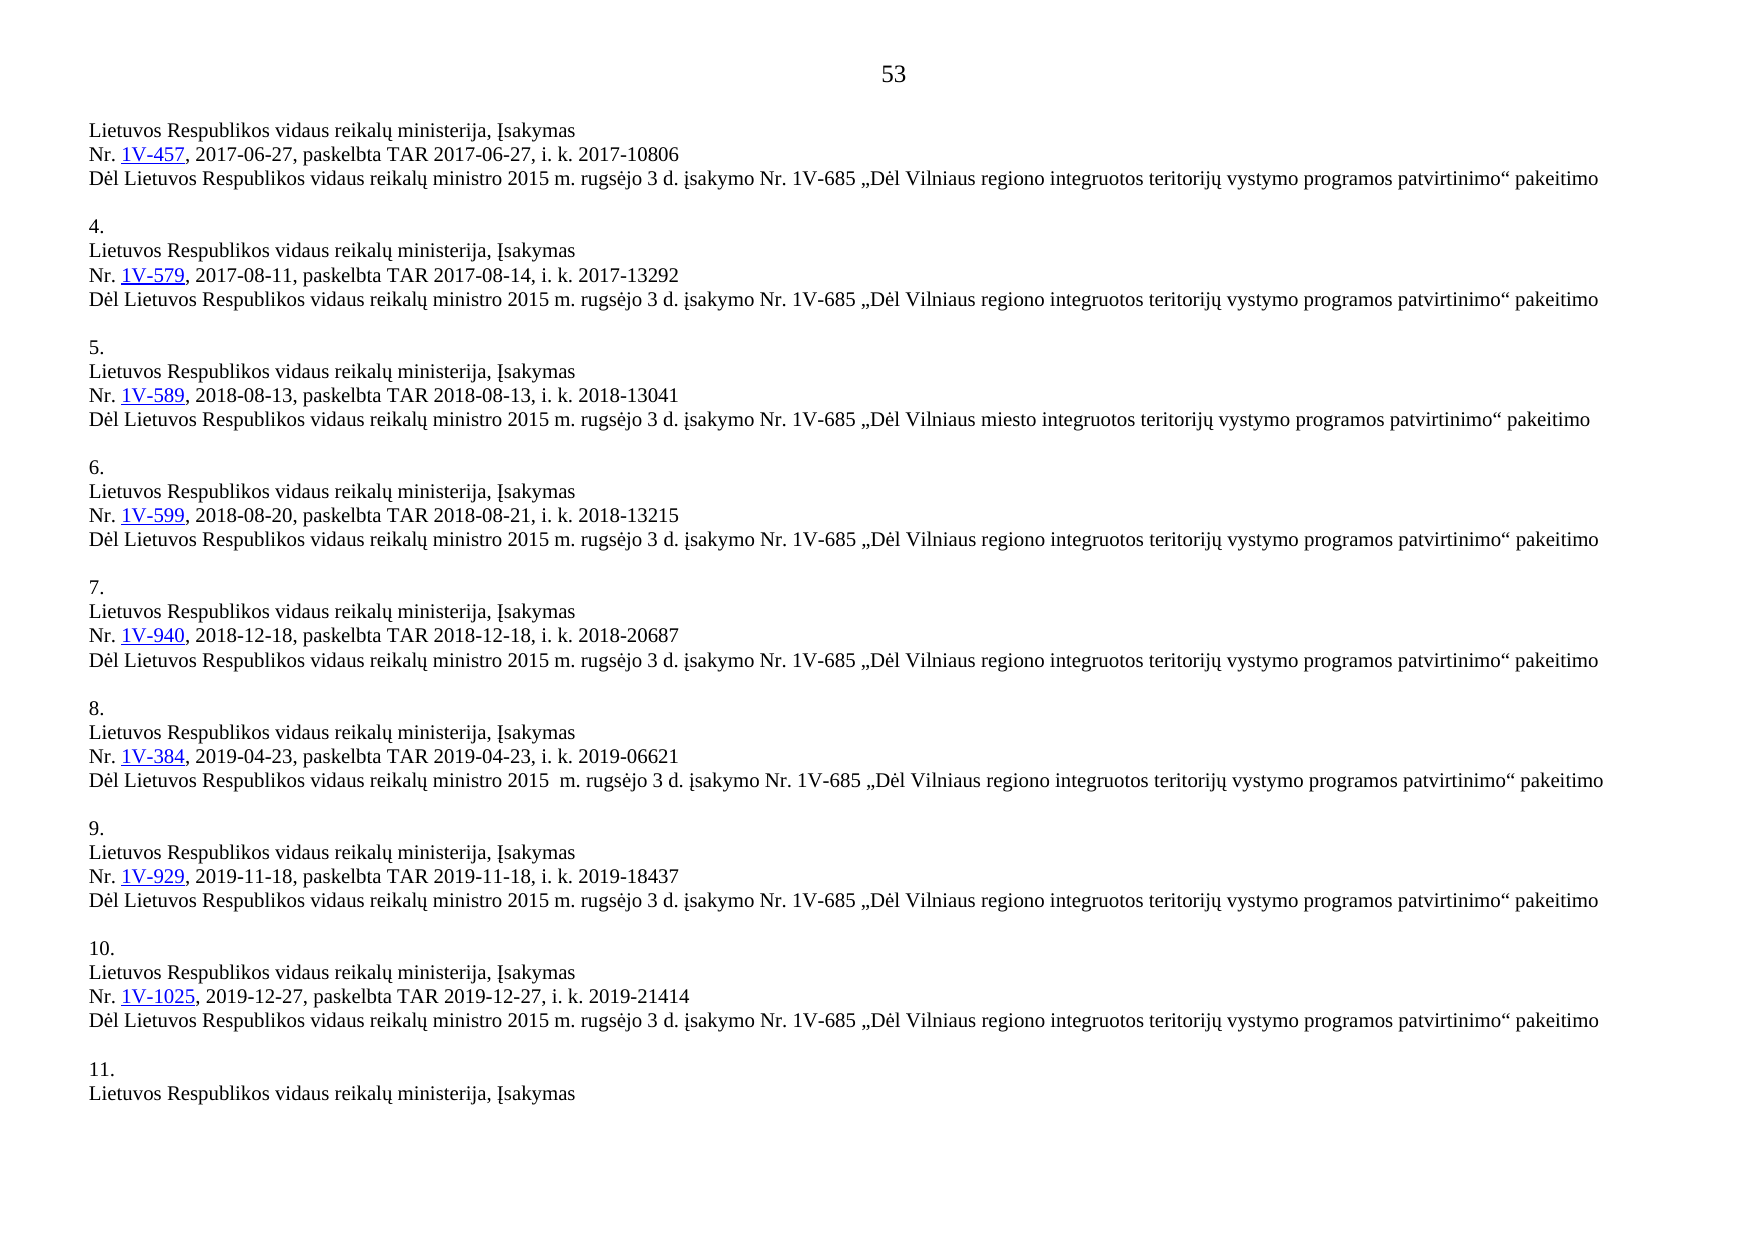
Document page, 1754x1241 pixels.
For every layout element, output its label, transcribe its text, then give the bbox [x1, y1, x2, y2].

text Dėl Lietuvos Respublikos vidaus reikalų ministro 2015 m. rugsėjo 3 d. įsakymo Nr. 1V-685 „Dėl Vilniaus regiono integruotos teritorijų vystymo programos patvirtinimo“ pakeitimo [89, 166, 1698, 190]
text Dėl Lietuvos Respublikos vidaus reikalų ministro 2015 m. rugsėjo 3 d. įsakymo Nr. 1V-685 „Dėl Vilniaus regiono integruotos teritorijų vystymo programos patvirtinimo“ pakeitimo [89, 527, 1698, 551]
text Nr. 1V-384, 2019-04-23, paskelbta TAR 2019-04-23, i. k. 2019-06621 [89, 744, 1698, 768]
text 7. [89, 575, 1698, 599]
text Dėl Lietuvos Respublikos vidaus reikalų ministro 2015 m. rugsėjo 3 d. įsakymo Nr. 1V-685 „Dėl Vilniaus miesto integruotos teritorijų vystymo programos patvirtinimo“ pakeitimo [89, 407, 1698, 431]
text Lietuvos Respublikos vidaus reikalų ministerija, Įsakymas [89, 479, 1698, 503]
text Lietuvos Respublikos vidaus reikalų ministerija, Įsakymas [89, 960, 1698, 984]
text Lietuvos Respublikos vidaus reikalų ministerija, Įsakymas [89, 720, 1698, 744]
text Nr. 1V-579, 2017-08-11, paskelbta TAR 2017-08-14, i. k. 2017-13292 [89, 262, 1698, 287]
text Nr. 1V-457, 2017-06-27, paskelbta TAR 2017-06-27, i. k. 2017-10806 [89, 142, 1698, 166]
text Nr. 1V-940, 2018-12-18, paskelbta TAR 2018-12-18, i. k. 2018-20687 [89, 623, 1698, 647]
text 9. [89, 816, 1698, 840]
text 8. [89, 696, 1698, 720]
text 5. [89, 335, 1698, 359]
text 11. [89, 1057, 1698, 1081]
text 6. [89, 455, 1698, 479]
text Dėl Lietuvos Respublikos vidaus reikalų ministro 2015 m. rugsėjo 3 d. įsakymo Nr. 1V-685 „Dėl Vilniaus regiono integruotos teritorijų vystymo programos patvirtinimo“ pakeitimo [89, 1008, 1698, 1032]
text Lietuvos Respublikos vidaus reikalų ministerija, Įsakymas [89, 599, 1698, 623]
text Lietuvos Respublikos vidaus reikalų ministerija, Įsakymas [89, 359, 1698, 383]
text Nr. 1V-589, 2018-08-13, paskelbta TAR 2018-08-13, i. k. 2018-13041 [89, 383, 1698, 407]
text Dėl Lietuvos Respublikos vidaus reikalų ministro 2015 m. rugsėjo 3 d. įsakymo Nr. 1V-685 „Dėl Vilniaus regiono integruotos teritorijų vystymo programos patvirtinimo“ pakeitimo [89, 647, 1698, 672]
text Lietuvos Respublikos vidaus reikalų ministerija, Įsakymas [89, 118, 1698, 142]
text Nr. 1V-929, 2019-11-18, paskelbta TAR 2019-11-18, i. k. 2019-18437 [89, 864, 1698, 888]
text Nr. 1V-1025, 2019-12-27, paskelbta TAR 2019-12-27, i. k. 2019-21414 [89, 984, 1698, 1008]
text Lietuvos Respublikos vidaus reikalų ministerija, Įsakymas [89, 238, 1698, 262]
text Nr. 1V-599, 2018-08-20, paskelbta TAR 2018-08-21, i. k. 2018-13215 [89, 503, 1698, 527]
text Lietuvos Respublikos vidaus reikalų ministerija, Įsakymas [89, 1081, 1698, 1105]
text Dėl Lietuvos Respublikos vidaus reikalų ministro 2015 m. rugsėjo 3 d. įsakymo Nr. 1V-685 „Dėl Vilniaus regiono integruotos teritorijų vystymo programos patvirtinimo“ pakeitimo [89, 768, 1698, 792]
text 4. [89, 214, 1698, 238]
text 10. [89, 936, 1698, 960]
text Dėl Lietuvos Respublikos vidaus reikalų ministro 2015 m. rugsėjo 3 d. įsakymo Nr. 1V-685 „Dėl Vilniaus regiono integruotos teritorijų vystymo programos patvirtinimo“ pakeitimo [89, 888, 1698, 912]
text Dėl Lietuvos Respublikos vidaus reikalų ministro 2015 m. rugsėjo 3 d. įsakymo Nr. 1V-685 „Dėl Vilniaus regiono integruotos teritorijų vystymo programos patvirtinimo“ pakeitimo [89, 287, 1698, 311]
text Lietuvos Respublikos vidaus reikalų ministerija, Įsakymas [89, 840, 1698, 864]
